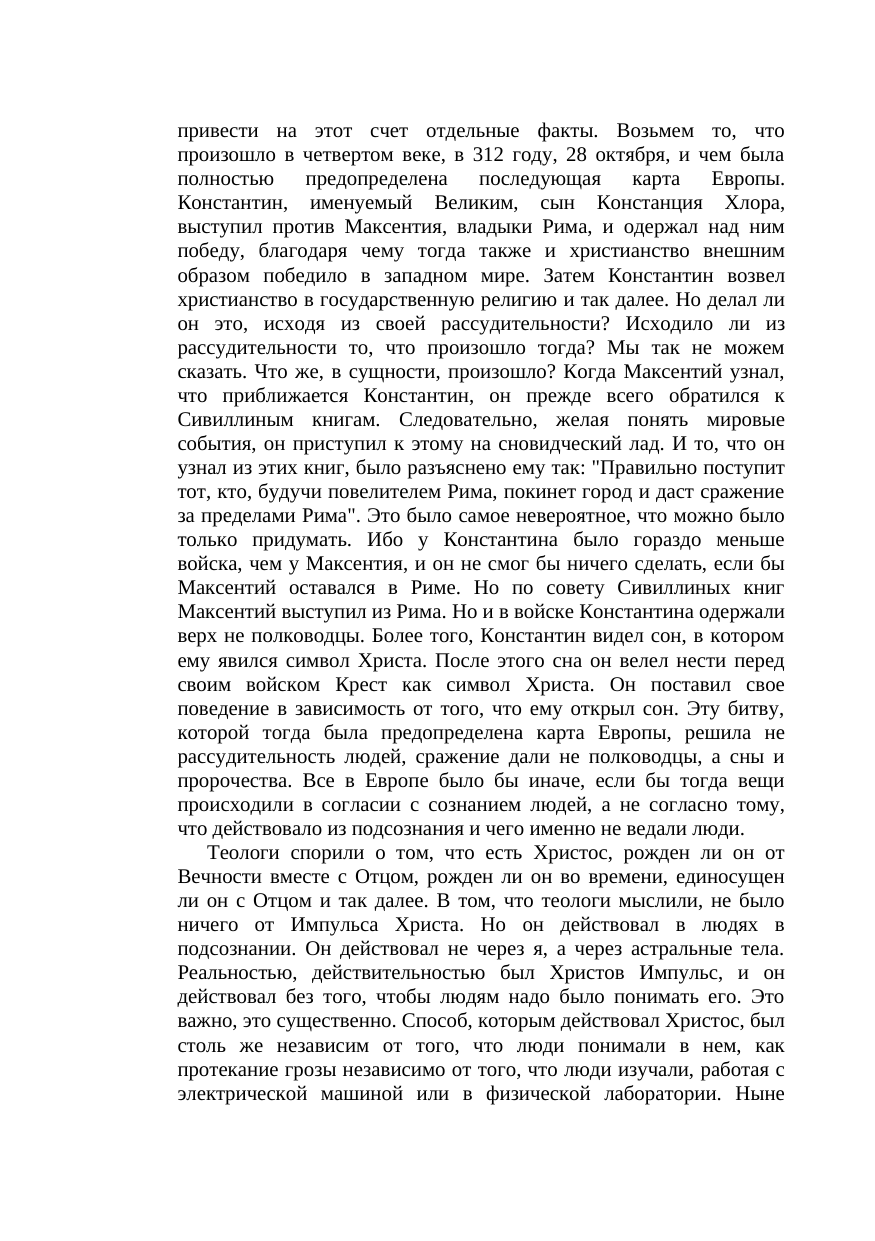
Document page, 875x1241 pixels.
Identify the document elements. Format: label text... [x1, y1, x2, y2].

text привести на этот счет отдельные факты. Возьмем то, что произошло в четвертом веке, в 312 году, 28 октября, и чем была полностью предопределена последующая карта Европы. Константин, именуемый Великим, сын Констанция Хлора, выступил против Максентия, владыки Рима, и одержал над ним победу, благодаря чему тогда также и христианство внешним образом победило в западном мире. Затем Константин возвел христианство в государственную религию и так далее. Но делал ли он это, исходя из своей рассудительности? Исходило ли из рассудительности то, что произошло тогда? Мы так не можем сказать. Что же, в сущности, произошло? Когда Максентий узнал, что приближается Константин, он прежде всего обратился к Сивиллиным книгам. Следовательно, желая понять мировые события, он приступил к этому на сновидческий лад. И то, что он узнал из этих книг, было разъяснено ему так: "Правильно поступит тот, кто, будучи повелителем Рима, покинет город и даст сражение за пределами Рима". Это было самое невероятное, что можно было только придумать. Ибо у Константина было гораздо меньше войска, чем у Максентия, и он не смог бы ничего сделать, если бы Максентий оставался в Риме. Но по совету Сивиллиных книг Максентий выступил из Рима. Но и в войске Константина одержали верх не полководцы. Более того, Константин видел сон, в котором ему явился символ Христа. После этого сна он велел нести перед своим войском Крест как символ Христа. Он поставил свое поведение в зависимость от того, что ему открыл сон. Эту битву, которой тогда была предопределена карта Европы, решила не рассудительность людей, сражение дали не полководцы, а сны и пророчества. Все в Европе было бы иначе, если бы тогда вещи происходили в согласии с сознанием людей, а не согласно тому, что действовало из подсознания и чего именно не ведали люди. [177, 118, 786, 840]
text Теологи спорили о том, что есть Христос, рожден ли он от Вечности вместе с Отцом, рожден ли он во времени, единосущен ли он с Отцом и так далее. В том, что теологи мыслили, не было ничего от Импульса Христа. Но он действовал в людях в подсознании. Он действовал не через я, а через астральные тела. Реальностью, действительностью был Христов Импульс, и он действовал без того, чтобы людям надо было понимать его. Это важно, это существенно. Способ, которым действовал Христос, был столь же независим от того, что люди понимали в нем, как протекание грозы независимо от того, что люди изучали, работая с электрической машиной или в физической лаборатории. Ныне [177, 840, 786, 1105]
